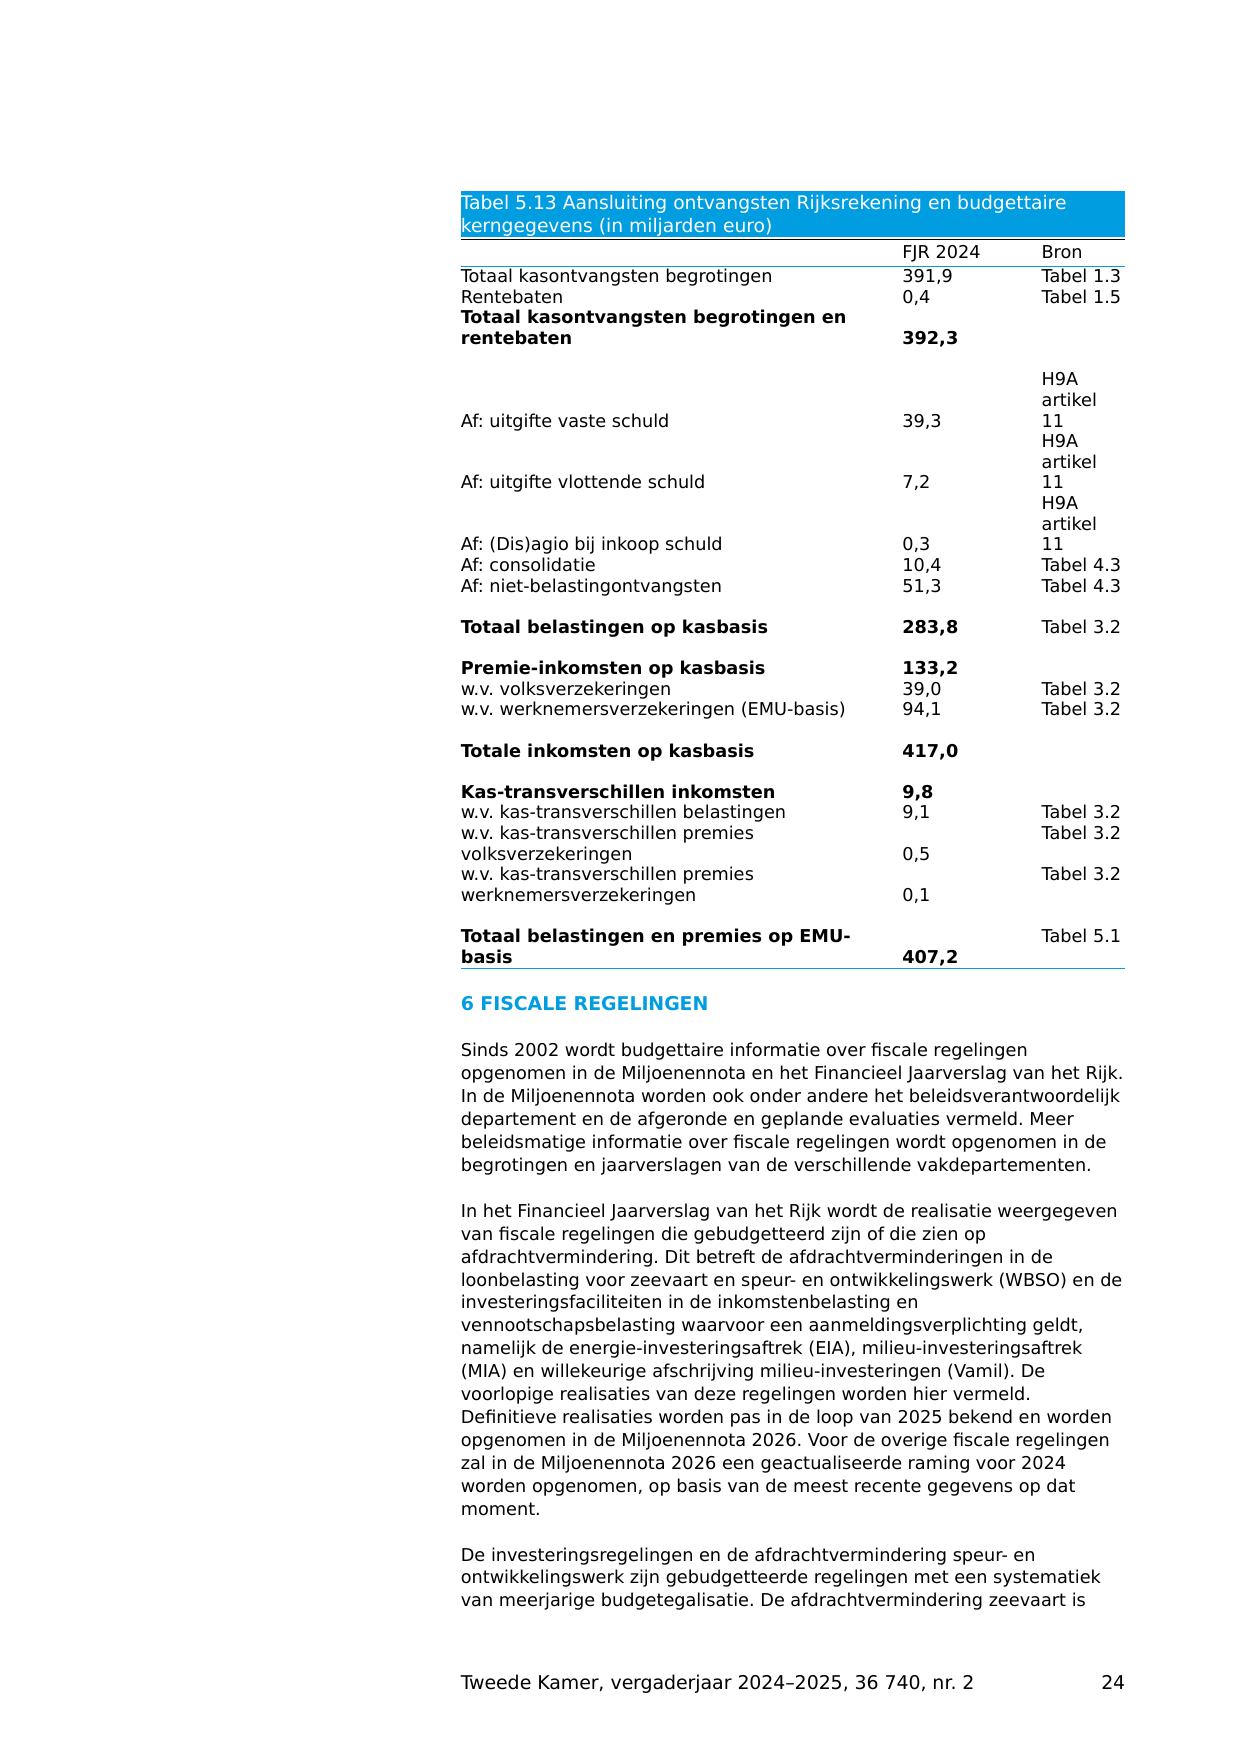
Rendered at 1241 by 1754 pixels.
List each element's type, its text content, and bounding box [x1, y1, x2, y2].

title 6 Fiscale regelingen [461, 993, 1125, 1015]
table_cell [1039, 596, 1125, 617]
table_cell Tabel 4.3 [1039, 555, 1125, 576]
table_cell Af: (Dis)agio bij inkoop schuld [461, 493, 899, 555]
table_cell w.v. kas-transverschillen premies volksverzekeringen [461, 823, 899, 864]
table_cell 9,1 [899, 803, 1038, 823]
table_cell Totaal kasontvangsten begrotingen [461, 267, 899, 287]
table_cell 39,3 [899, 369, 1038, 431]
table_cell H9A artikel 11 [1039, 431, 1125, 493]
table_cell w.v. kas-transverschillen belastingen [461, 803, 899, 823]
table_cell Rentebaten [461, 287, 899, 307]
table_cell [1039, 349, 1125, 369]
table_cell [461, 638, 899, 658]
table_cell [461, 349, 899, 369]
text Sinds 2002 wordt budgettaire informatie over fiscale regelingen opgenomen in de Miljoenennota en het Financieel Jaarverslag van het Rijk. In de Miljoenennota worden ook onder andere het beleidsverantwoordelijk departement en de afgeronde en geplande evaluaties vermeld. Meer beleidsmatige informatie over fiscale regelingen wordt opgenomen in de begrotingen en jaarverslagen van de verschillende vakdepartementen. [461, 1038, 1125, 1176]
table_cell Tabel 1.3 [1039, 267, 1125, 287]
table_cell [899, 720, 1038, 741]
table_cell Tabel 1.5 [1039, 287, 1125, 307]
table_cell w.v. volksverzekeringen [461, 679, 899, 699]
table_cell Totaal kasontvangsten begrotingen en rentebaten [461, 308, 899, 349]
table_cell [461, 906, 899, 926]
table_cell [1039, 658, 1125, 679]
table_cell Totaal belastingen op kasbasis [461, 617, 899, 637]
table_cell 9,8 [899, 782, 1038, 802]
table_cell Af: consolidatie [461, 555, 899, 576]
table_cell Premie-inkomsten op kasbasis [461, 658, 899, 679]
table_cell [1039, 761, 1125, 782]
table_cell [899, 761, 1038, 782]
table_cell Tabel 4.3 [1039, 576, 1125, 596]
table_cell [461, 761, 899, 782]
table_cell Af: uitgifte vlottende schuld [461, 431, 899, 493]
table_cell w.v. kas-transverschillen premies werknemersverzekeringen [461, 864, 899, 906]
table_cell 51,3 [899, 576, 1038, 596]
table_cell Totale inkomsten op kasbasis [461, 741, 899, 761]
table_cell [1039, 906, 1125, 926]
table_cell [1039, 720, 1125, 741]
table_cell Tabel 3.2 [1039, 823, 1125, 864]
table_cell [899, 638, 1038, 658]
table_cell 417,0 [899, 741, 1038, 761]
table_cell 39,0 [899, 679, 1038, 699]
table_cell FJR 2024 [899, 240, 1038, 266]
table_cell Kas-transverschillen inkomsten [461, 782, 899, 802]
table_cell Af: uitgifte vaste schuld [461, 369, 899, 431]
table_cell [1039, 308, 1125, 349]
table_cell w.v. werknemersverzekeringen (EMU-basis) [461, 699, 899, 720]
table_cell [1039, 638, 1125, 658]
table_cell 7,2 [899, 431, 1038, 493]
table_cell 133,2 [899, 658, 1038, 679]
table_cell [899, 596, 1038, 617]
table_cell Tabel 3.2 [1039, 679, 1125, 699]
table_cell [461, 596, 899, 617]
table_cell [461, 240, 899, 266]
table_cell 392,3 [899, 308, 1038, 349]
table_cell Tabel 3.2 [1039, 617, 1125, 637]
text De investeringsregelingen en de afdrachtvermindering speur- en ontwikkelingswerk zijn gebudgetteerde regelingen met een systematiek van meerjarige budgetegalisatie. De afdrachtvermindering zeevaart is [461, 1543, 1125, 1611]
table_cell 0,1 [899, 864, 1038, 906]
table_cell H9A artikel 11 [1039, 369, 1125, 431]
table_cell Tabel 3.2 [1039, 699, 1125, 720]
table_cell [1039, 741, 1125, 761]
table_cell [1039, 782, 1125, 802]
table_cell 0,4 [899, 287, 1038, 307]
table_cell 10,4 [899, 555, 1038, 576]
table_cell 391,9 [899, 267, 1038, 287]
table_cell Tabel 5.1 [1039, 926, 1125, 967]
table_cell Bron [1039, 240, 1125, 266]
table_cell 94,1 [899, 699, 1038, 720]
table_cell 407,2 [899, 926, 1038, 967]
table_cell Tabel 3.2 [1039, 864, 1125, 906]
table_cell [899, 906, 1038, 926]
table_cell Totaal belastingen en premies op EMU-basis [461, 926, 899, 967]
table_cell Af: niet-belastingontvangsten [461, 576, 899, 596]
table_cell 0,5 [899, 823, 1038, 864]
table_cell 283,8 [899, 617, 1038, 637]
table_cell 0,3 [899, 493, 1038, 555]
table_cell Tabel 3.2 [1039, 803, 1125, 823]
table_cell H9A artikel 11 [1039, 493, 1125, 555]
table_cell [899, 349, 1038, 369]
table_cell [461, 720, 899, 741]
text In het Financieel Jaarverslag van het Rijk wordt de realisatie weergegeven van fiscale regelingen die gebudgetteerd zijn of die zien op afdrachtvermindering. Dit betreft de afdrachtverminderingen in de loonbelasting voor zeevaart en speur- en ontwikkelingswerk (WBSO) en de investeringsfaciliteiten in de inkomstenbelasting en vennootschapsbelasting waarvoor een aanmeldingsverplichting geldt, namelijk de energie-investeringsaftrek (EIA), milieu-investeringsaftrek (MIA) en willekeurige afschrijving milieu-investeringen (Vamil). De voorlopige realisaties van deze regelingen worden hier vermeld. Definitieve realisaties worden pas in de loop van 2025 bekend en worden opgenomen in de Miljoenennota 2026. Voor de overige fiscale regelingen zal in de Miljoenennota 2026 een geactualiseerde raming voor 2024 worden opgenomen, op basis van de meest recente gegevens op dat moment. [461, 1199, 1125, 1520]
